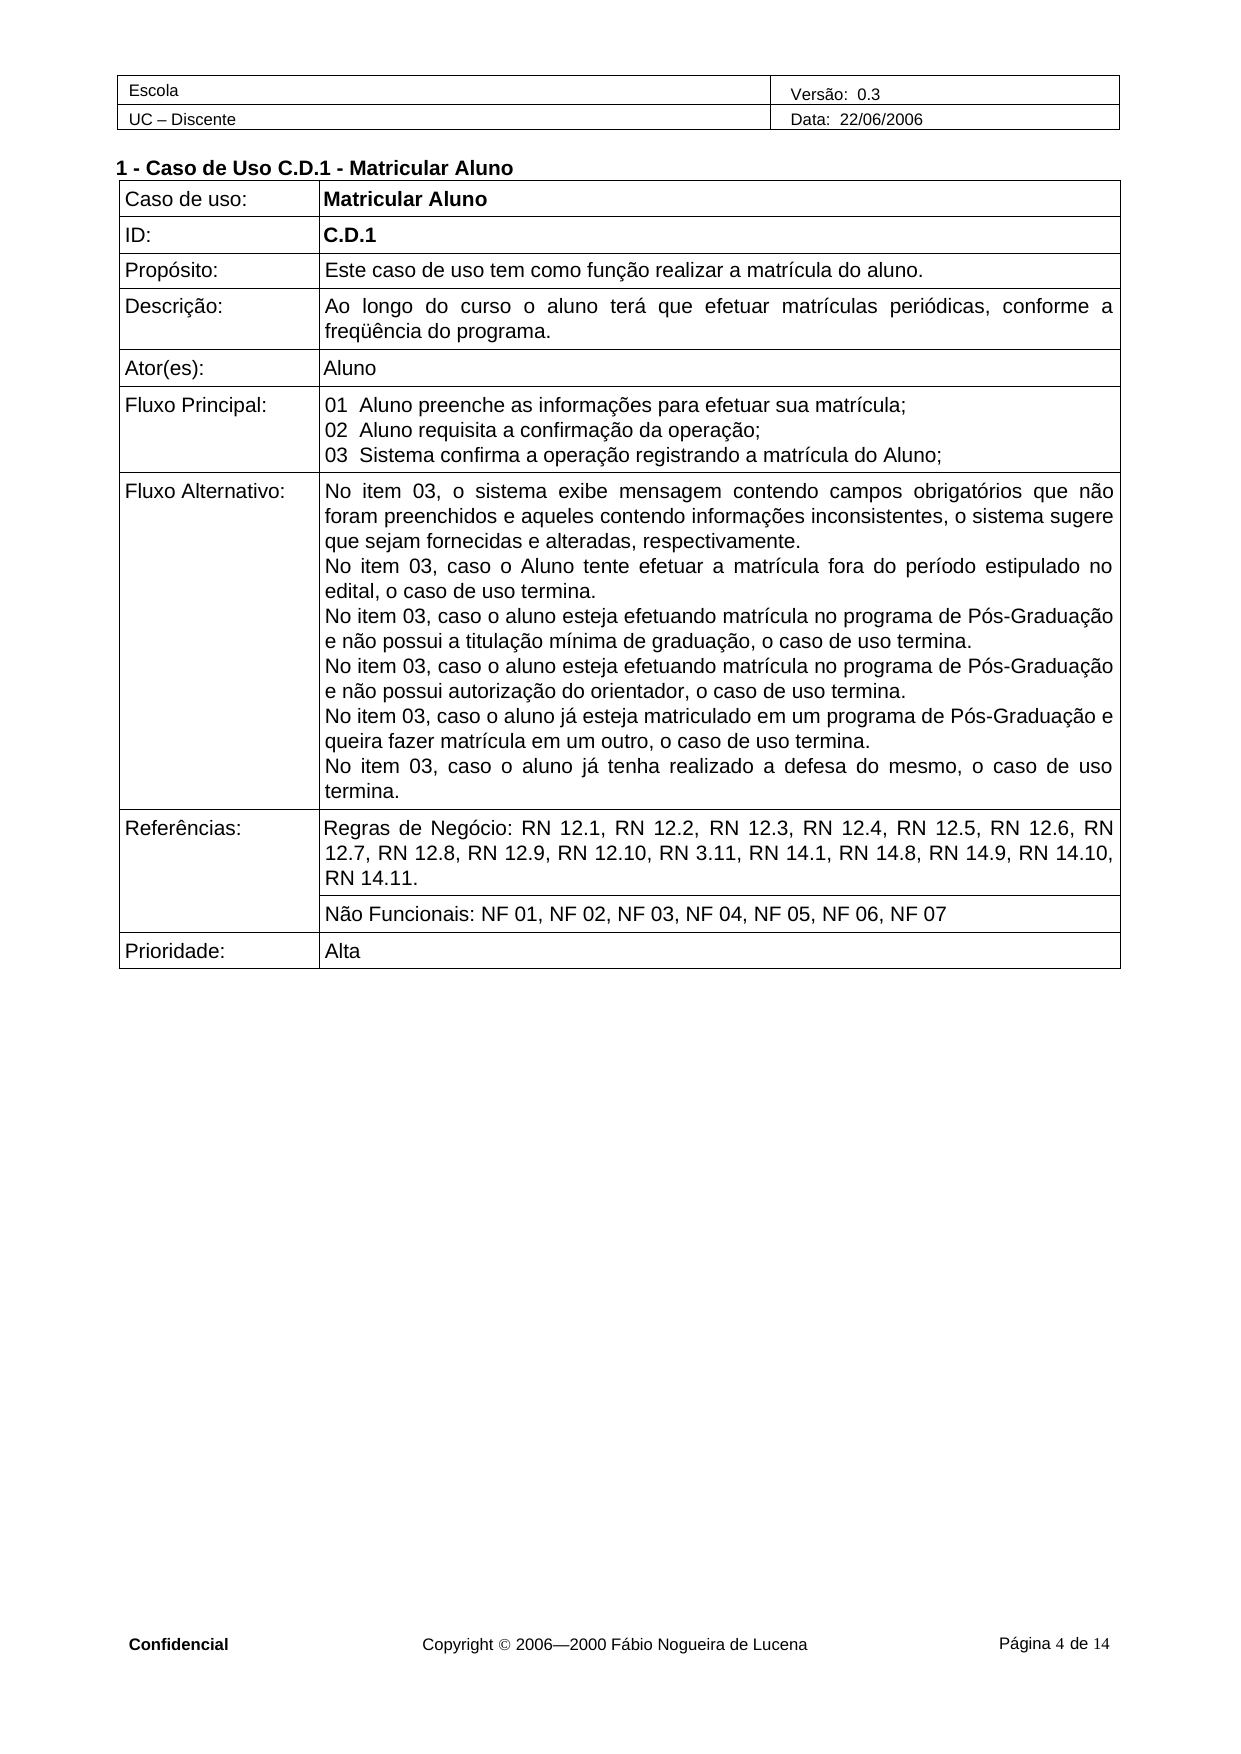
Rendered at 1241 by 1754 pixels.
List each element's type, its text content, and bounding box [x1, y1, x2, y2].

table_cell 01 Aluno preenche as informações para efetuar sua matrícula; 02 Aluno requisita a confirmação da operação; 03 Sistema confirma a operação registrando a matrícula do Aluno; [320, 387, 1120, 472]
table_cell Fluxo Principal: [120, 387, 319, 472]
table_cell Ator(es): [120, 350, 319, 386]
table_cell Fluxo Alternativo: [120, 473, 319, 809]
table_cell Não Funcionais: NF 01, NF 02, NF 03, NF 04, NF 05, NF 06, NF 07 [320, 896, 1120, 932]
table_header Caso de uso: [120, 181, 319, 216]
table_cell Aluno [320, 350, 1120, 386]
table_header Matricular Aluno [320, 181, 1120, 216]
table_cell Este caso de uso tem como função realizar a matrícula do aluno. [320, 254, 1120, 287]
table_cell ID: [120, 217, 319, 253]
table_cell Referências: [120, 810, 319, 932]
table_header Regras de Negócio: RN 12.1, RN 12.2, RN 12.3, RN 12.4, RN 12.5, RN 12.6, RN 12.7, RN 12.8, RN 12.9, RN 12.10, RN 3.11, RN 14.1, RN 14.8, RN 14.9, RN 14.10, RN 14.11. [320, 810, 1120, 895]
text 1 - Caso de Uso C.D.1 - Matricular Aluno [116, 154, 1120, 179]
table_cell Ao longo do curso o aluno terá que efetuar matrículas periódicas, conforme a freqüência do programa. [320, 289, 1120, 349]
table_cell Propósito: [120, 254, 319, 287]
table_cell C.D.1 [320, 217, 1120, 253]
table_cell No item 03, o sistema exibe mensagem contendo campos obrigatórios que não foram preenchidos e aqueles contendo informações inconsistentes, o sistema sugere que sejam fornecidas e alteradas, respectivamente. No item 03, caso o Aluno tente efetuar a matrícula fora do período estipulado no edital, o caso de uso termina. No item 03, caso o aluno esteja efetuando matrícula no programa de Pós-Graduação e não possui a titulação mínima de graduação, o caso de uso termina. No item 03, caso o aluno esteja efetuando matrícula no programa de Pós-Graduação e não possui autorização do orientador, o caso de uso termina. No item 03, caso o aluno já esteja matriculado em um programa de Pós-Graduação e queira fazer matrícula em um outro, o caso de uso termina. No item 03, caso o aluno já tenha realizado a defesa do mesmo, o caso de uso termina. [320, 473, 1120, 809]
table_cell Descrição: [120, 289, 319, 349]
table_cell Alta [320, 933, 1120, 968]
table_cell Prioridade: [120, 933, 319, 968]
